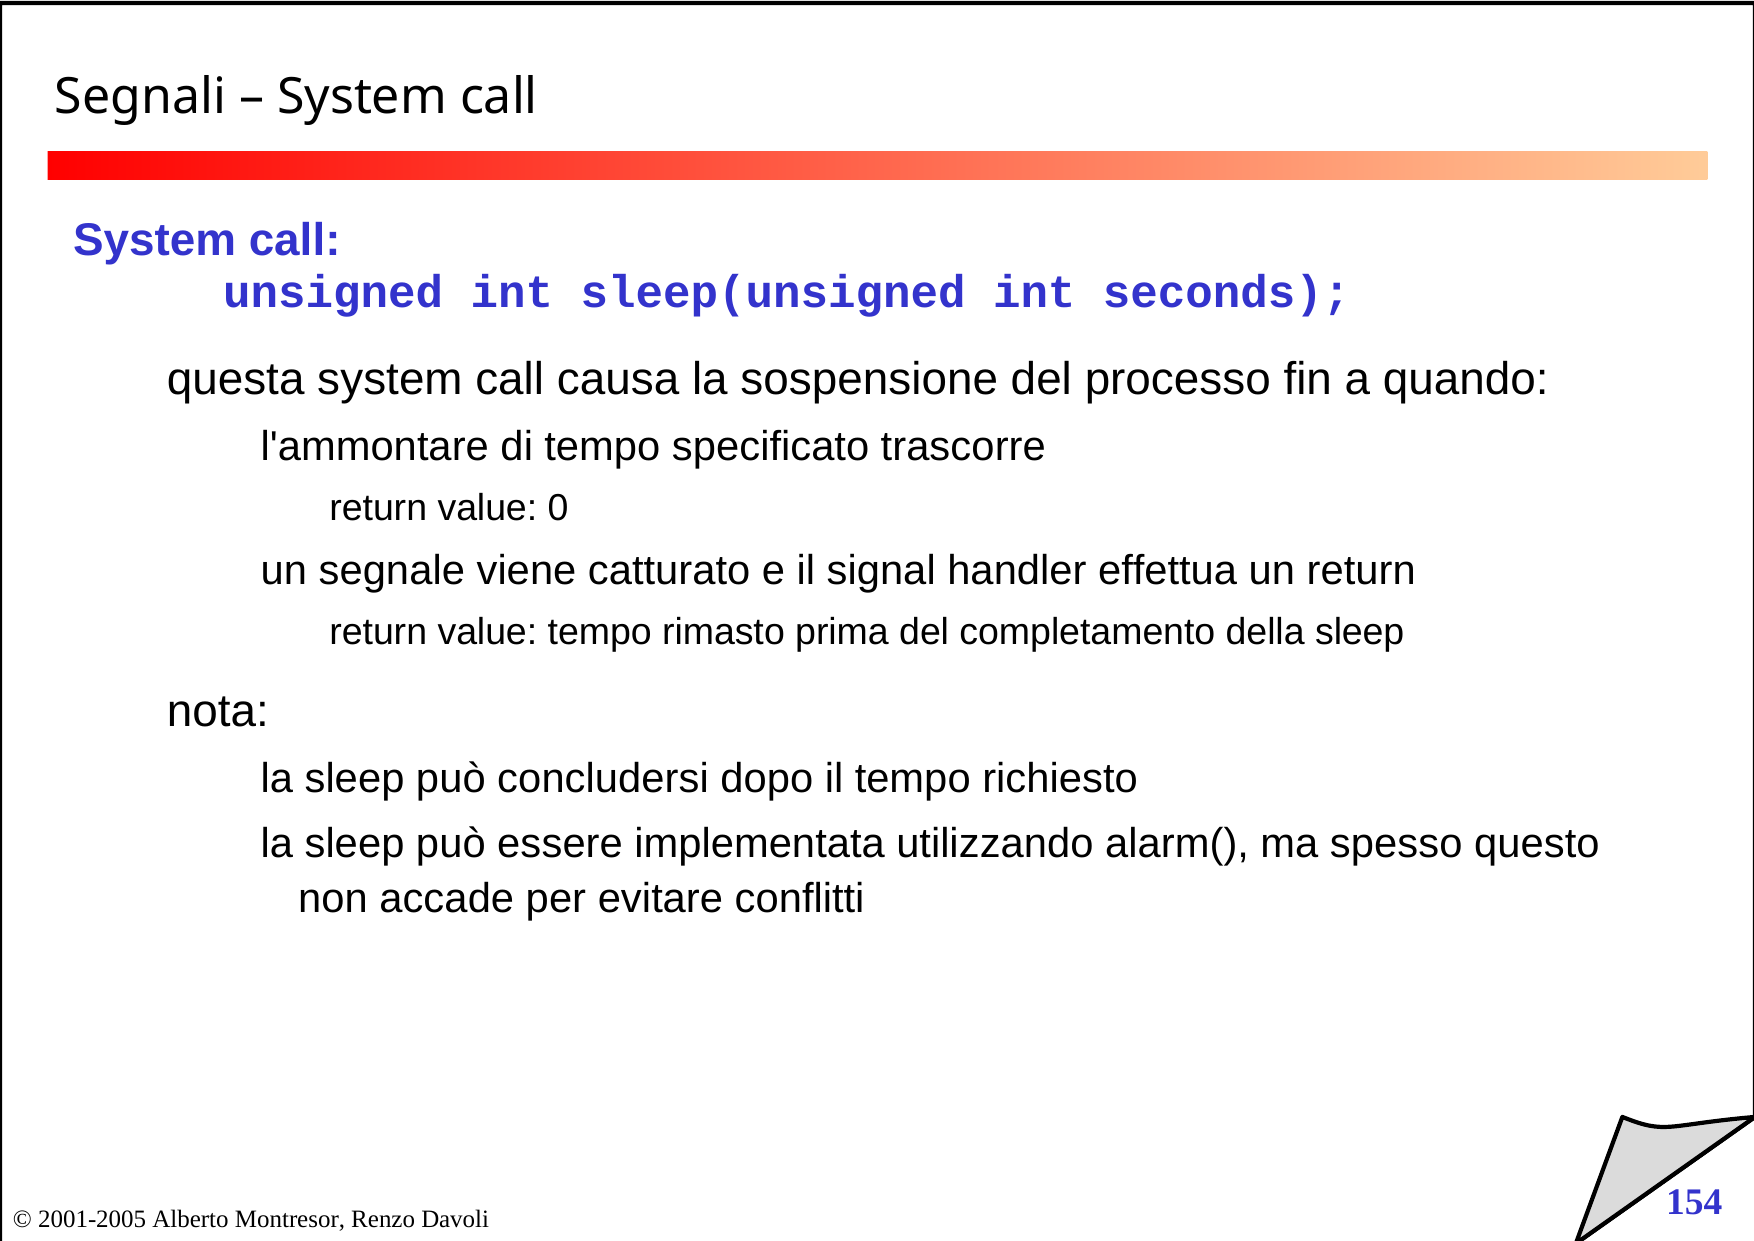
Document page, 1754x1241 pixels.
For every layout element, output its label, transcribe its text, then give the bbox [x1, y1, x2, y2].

list System call: unsigned int sleep(unsigned int seconds); questa system call causa la sospensione del processo fin a quando: l'ammontare di tempo specificato trascorre return value: 0 un segnale viene catturato e il signal handler effettua un return return value: tempo rimasto prima del completamento della sleep nota: la sleep può concludersi dopo il tempo richiesto la sleep può essere implementata utilizzando alarm(), ma spesso questo non accade per evitare conflitti [58, 206, 1696, 1196]
title Segnali – System call [40, 49, 1714, 144]
